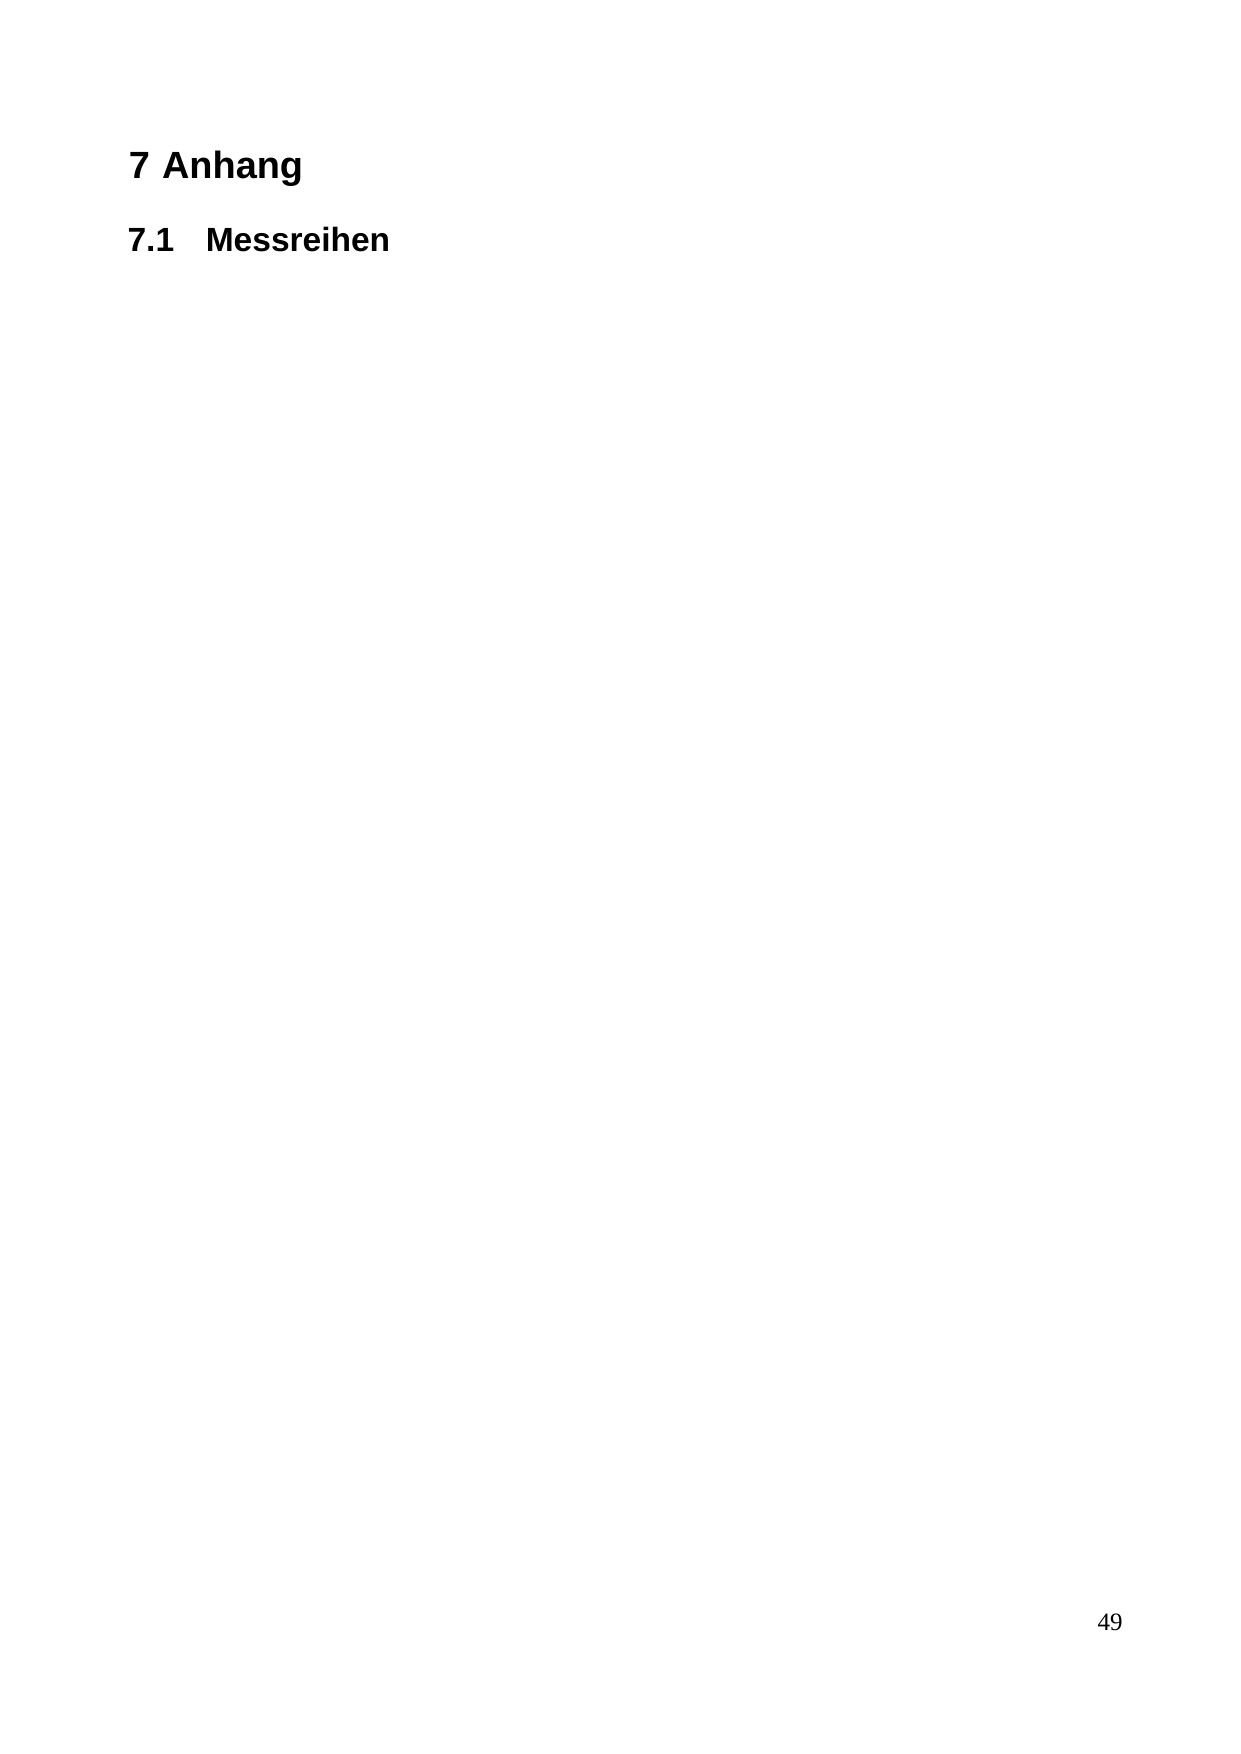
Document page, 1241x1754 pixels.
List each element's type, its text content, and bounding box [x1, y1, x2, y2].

subtitle Messreihen [118, 220, 1122, 259]
subtitle Anhang [118, 143, 1122, 187]
